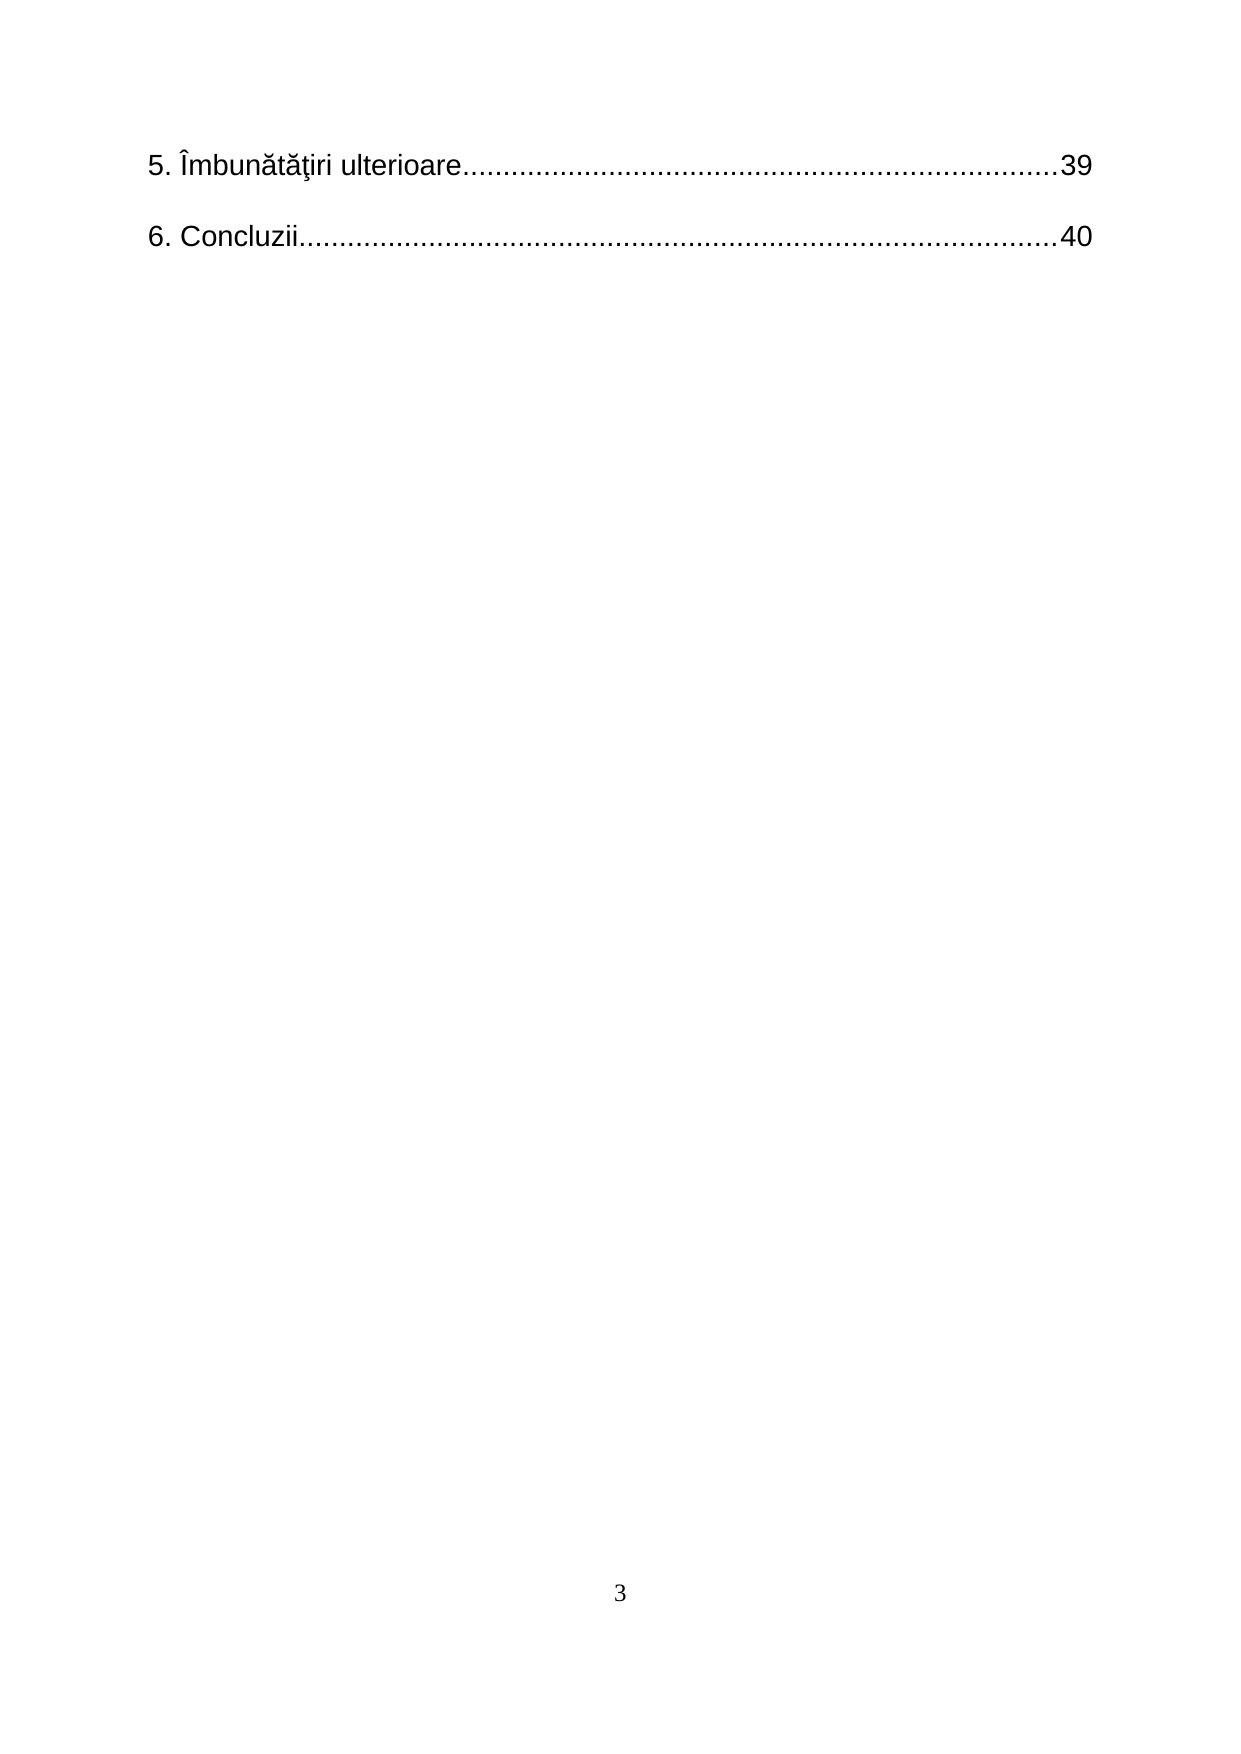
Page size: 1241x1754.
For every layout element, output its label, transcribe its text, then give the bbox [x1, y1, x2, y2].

subtitle 5. Îmbunătăţiri ulterioare 39 [148, 148, 1093, 181]
subtitle 6. Concluzii 40 [148, 219, 1093, 252]
